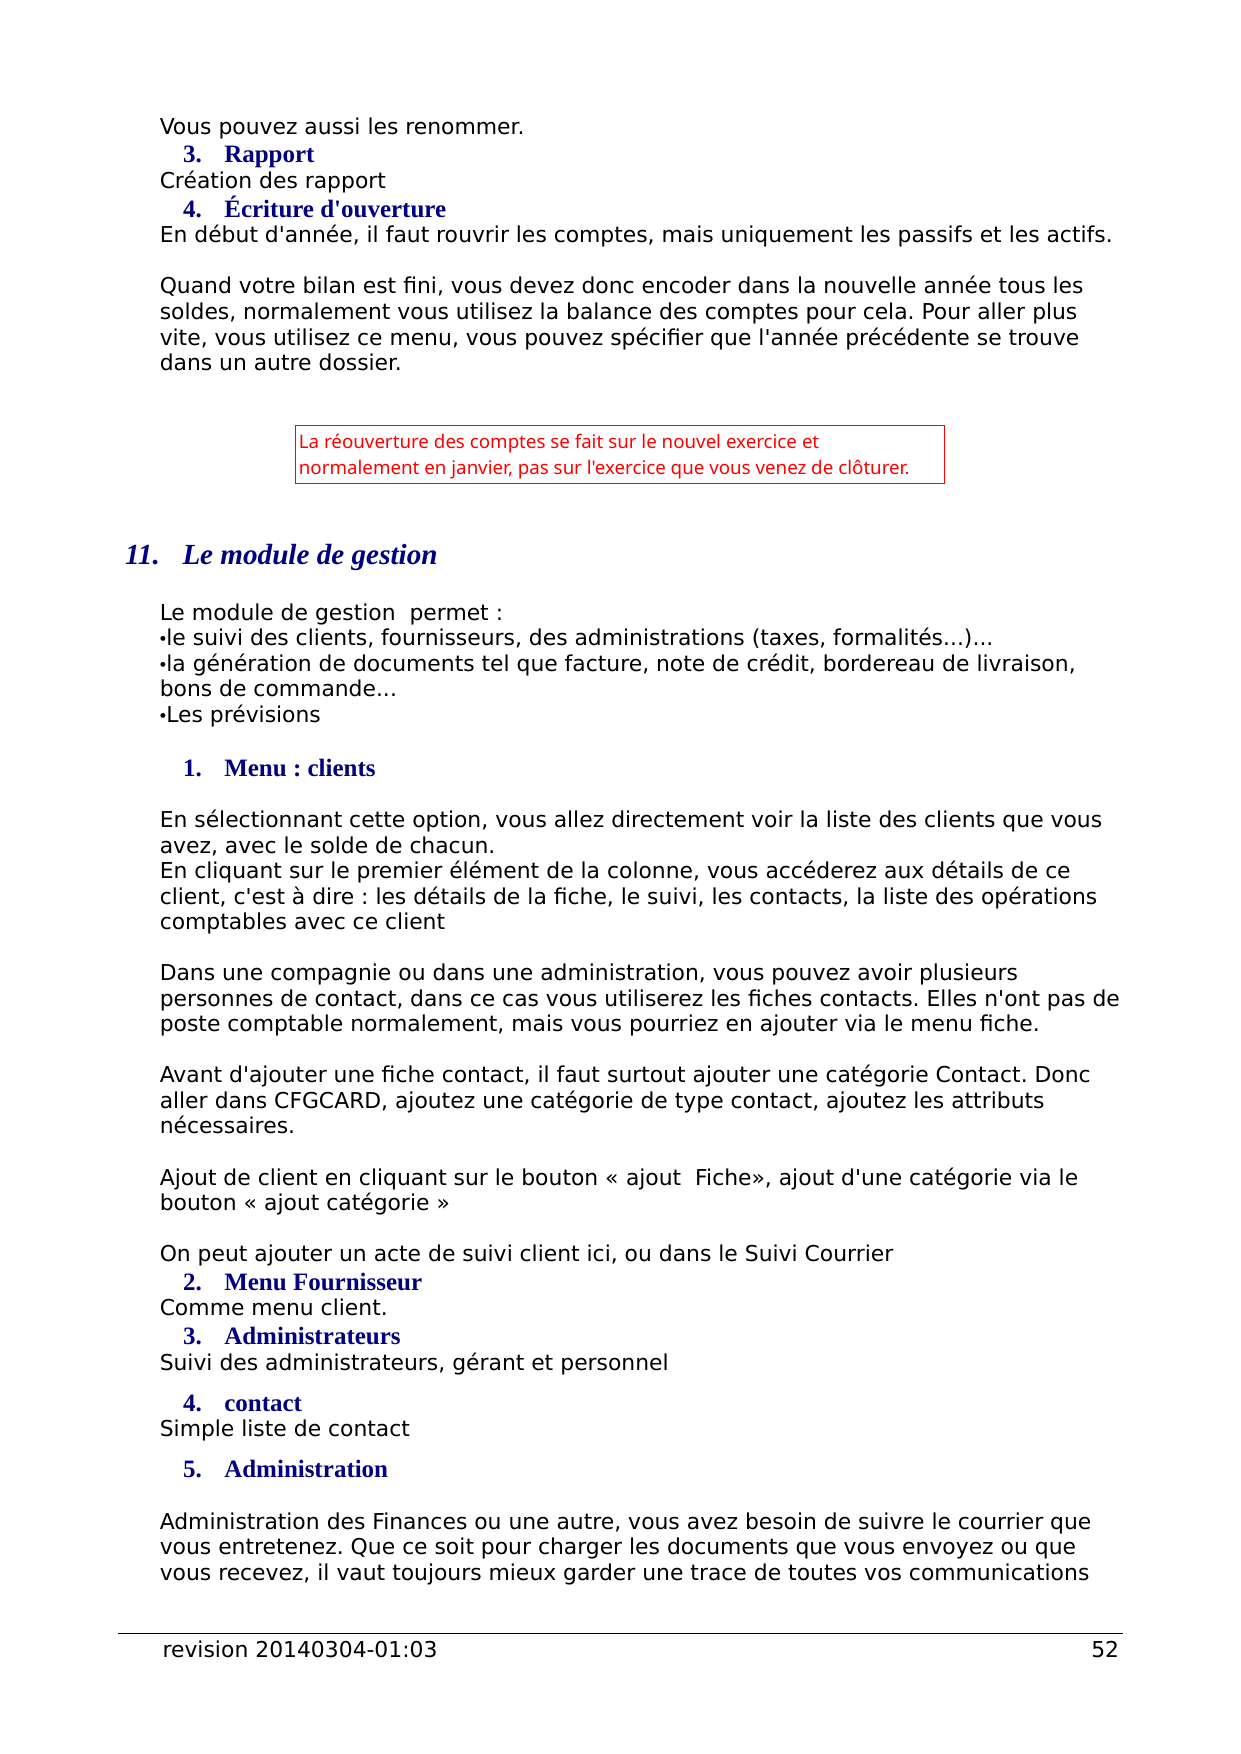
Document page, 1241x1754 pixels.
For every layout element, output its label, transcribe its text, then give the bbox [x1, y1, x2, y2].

text On peut ajouter un acte de suivi client ici, ou dans le Suivi Courrier [159, 1241, 1123, 1267]
text Ajout de client en cliquant sur le bouton « ajout Fiche», ajout d'une catégorie via le bouton « ajout catégorie » [159, 1165, 1123, 1216]
subtitle Menu : clients [177, 753, 1123, 782]
text Dans une compagnie ou dans une administration, vous pouvez avoir plusieurs personnes de contact, dans ce cas vous utiliserez les fiches contacts. Elles n'ont pas de poste comptable normalement, mais vous pourriez en ajouter via le menu fiche. [159, 961, 1123, 1037]
subtitle Administration [177, 1454, 1123, 1483]
text En début d'année, il faut rouvrir les comptes, mais uniquement les passifs et les actifs. [159, 223, 1123, 248]
subtitle contact [177, 1388, 1123, 1417]
text Le module de gestion permet : [159, 600, 1123, 626]
text En sélectionnant cette option, vous allez directement voir la liste des clients que vous avez, avec le solde de chacun. [159, 807, 1123, 858]
subtitle Le module de gestion [117, 537, 1123, 571]
subtitle Menu Fournisseur [177, 1267, 1123, 1296]
text En cliquant sur le premier élément de la colonne, vous accéderez aux détails de ce client, c'est à dire : les détails de la fiche, le suivi, les contacts, la liste des opérations comptables avec ce client [159, 858, 1123, 935]
subtitle Rapport [177, 139, 1123, 168]
text La réouverture des comptes se fait sur le nouvel exercice et normalement en janvier, pas sur l'exercice que vous venez de clôturer. [296, 426, 944, 483]
list Les prévisions [159, 702, 1123, 728]
subtitle Administrateurs [177, 1321, 1123, 1350]
text Suivi des administrateurs, gérant et personnel [159, 1350, 1123, 1375]
text Administration des Finances ou une autre, vous avez besoin de suivre le courrier que vous entretenez. Que ce soit pour charger les documents que vous envoyez ou que vous recevez, il vaut toujours mieux garder une trace de toutes vos communications [159, 1509, 1123, 1585]
text Quand votre bilan est fini, vous devez donc encoder dans la nouvelle année tous les soldes, normalement vous utilisez la balance des comptes pour cela. Pour aller plus vite, vous utilisez ce menu, vous pouvez spécifier que l'année précédente se trouve dans un autre dossier. [159, 274, 1123, 376]
list la génération de documents tel que facture, note de crédit, bordereau de livraison, bons de commande... [159, 651, 1123, 702]
text Comme menu client. [159, 1296, 1123, 1321]
text Avant d'ajouter une fiche contact, il faut surtout ajouter une catégorie Contact. Donc aller dans CFGCARD, ajoutez une catégorie de type contact, ajoutez les attributs nécessaires. [159, 1063, 1123, 1139]
text Création des rapport [159, 168, 1123, 194]
text Vous pouvez aussi les renommer. [159, 114, 1123, 139]
text Simple liste de contact [159, 1417, 1123, 1442]
subtitle Écriture d'ouverture [177, 194, 1123, 223]
list le suivi des clients, fournisseurs, des administrations (taxes, formalités...)... [159, 626, 1123, 651]
